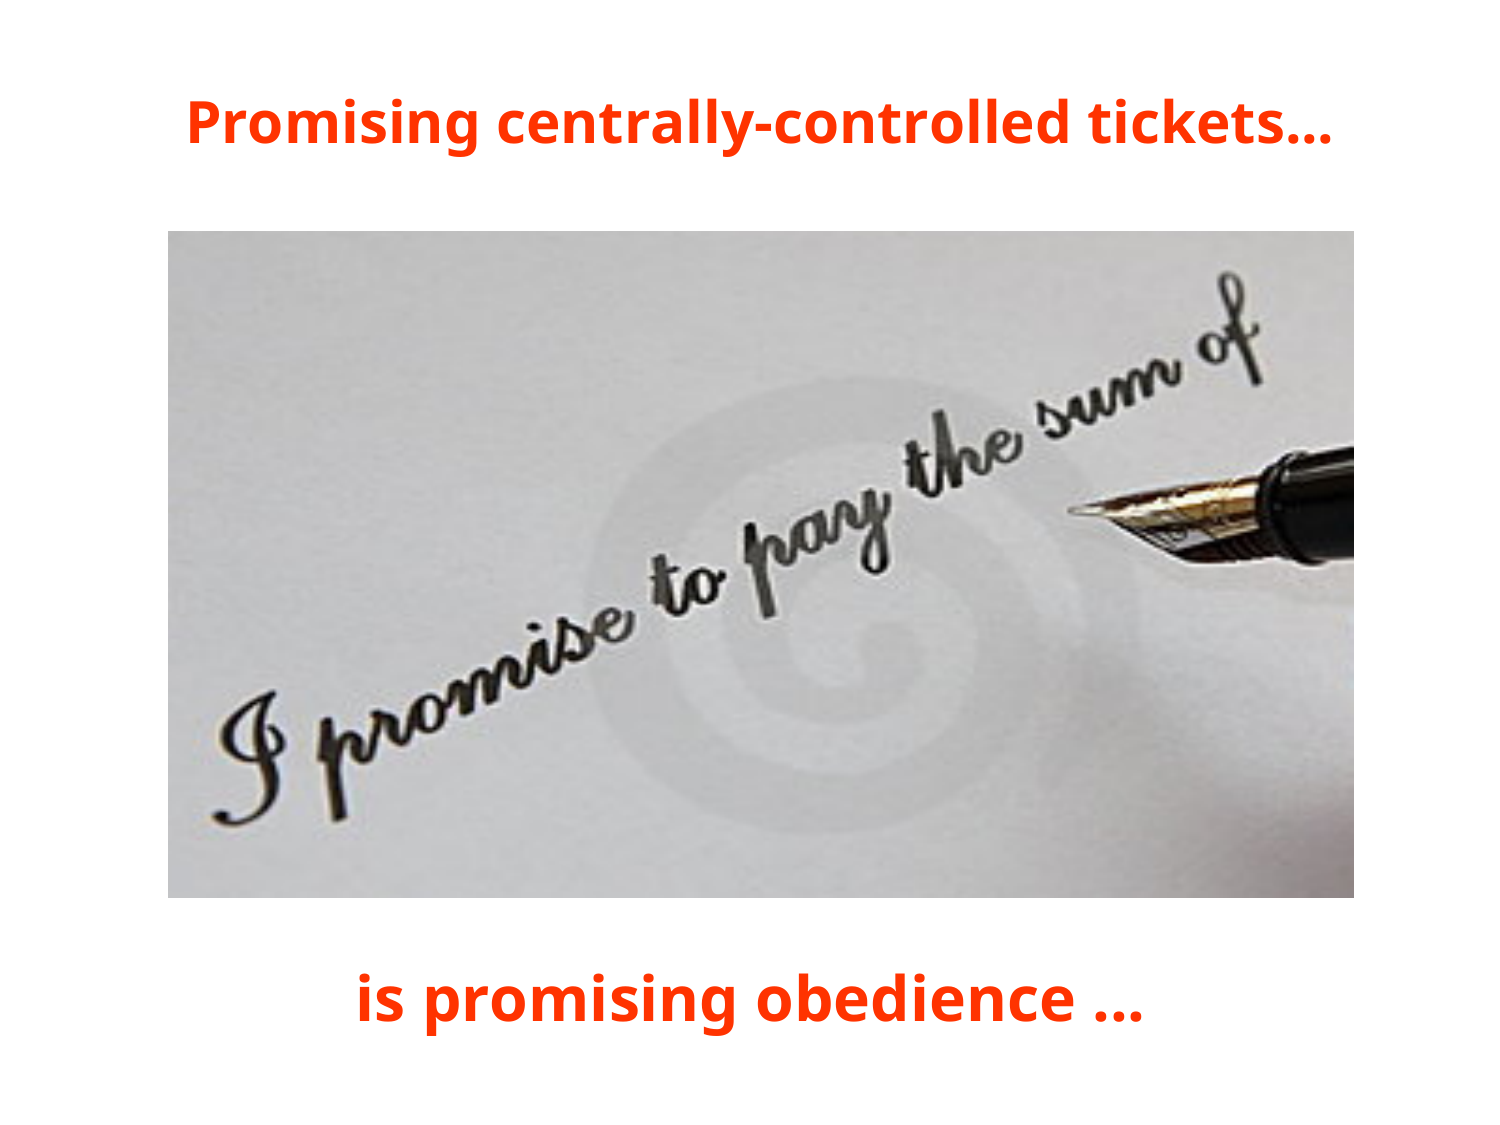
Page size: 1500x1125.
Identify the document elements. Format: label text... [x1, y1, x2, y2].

text_box is promising obedience ... [15, 950, 1488, 1119]
picture [168, 244, 1354, 898]
text_box Promising centrally-controlled tickets... [19, 76, 1500, 244]
